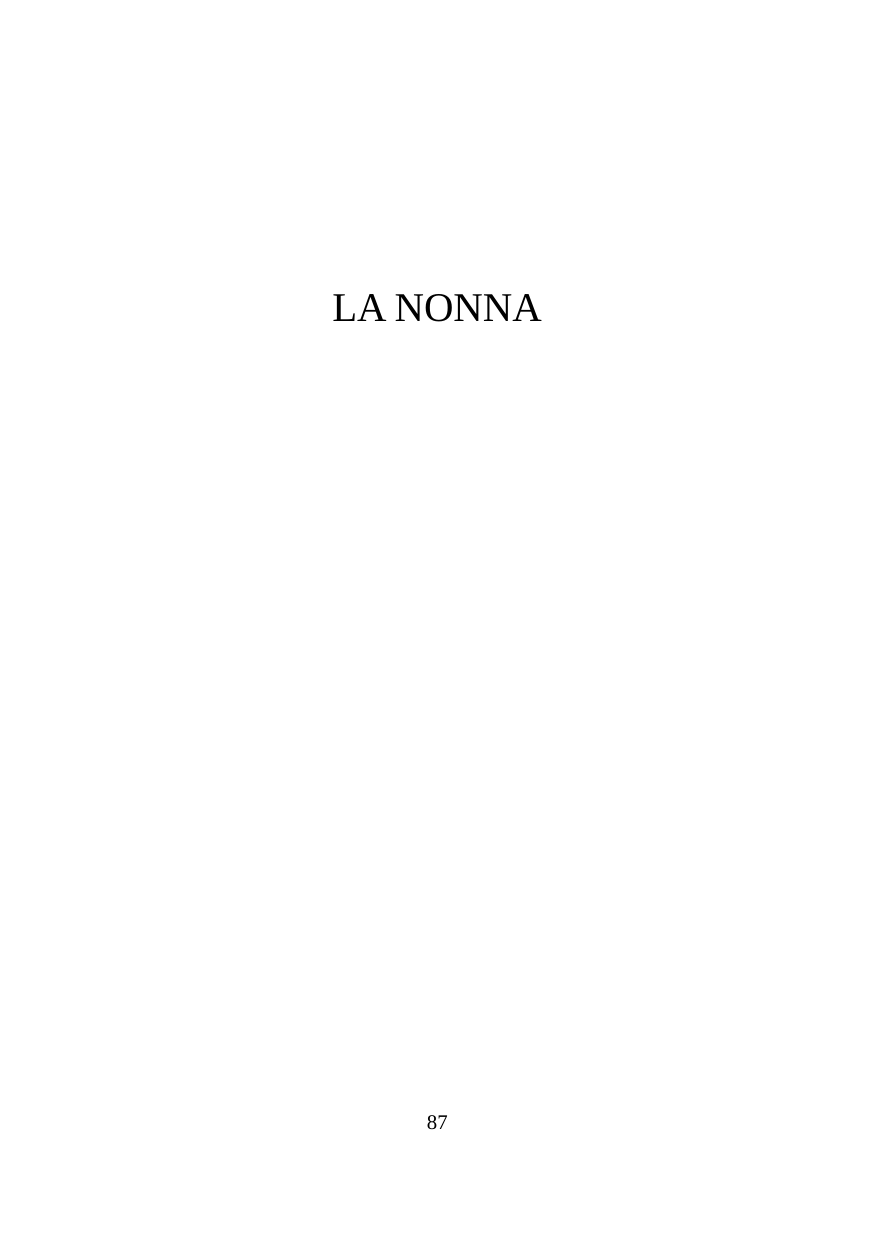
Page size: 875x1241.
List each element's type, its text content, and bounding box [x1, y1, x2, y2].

subtitle LA NONNA [106, 283, 768, 330]
